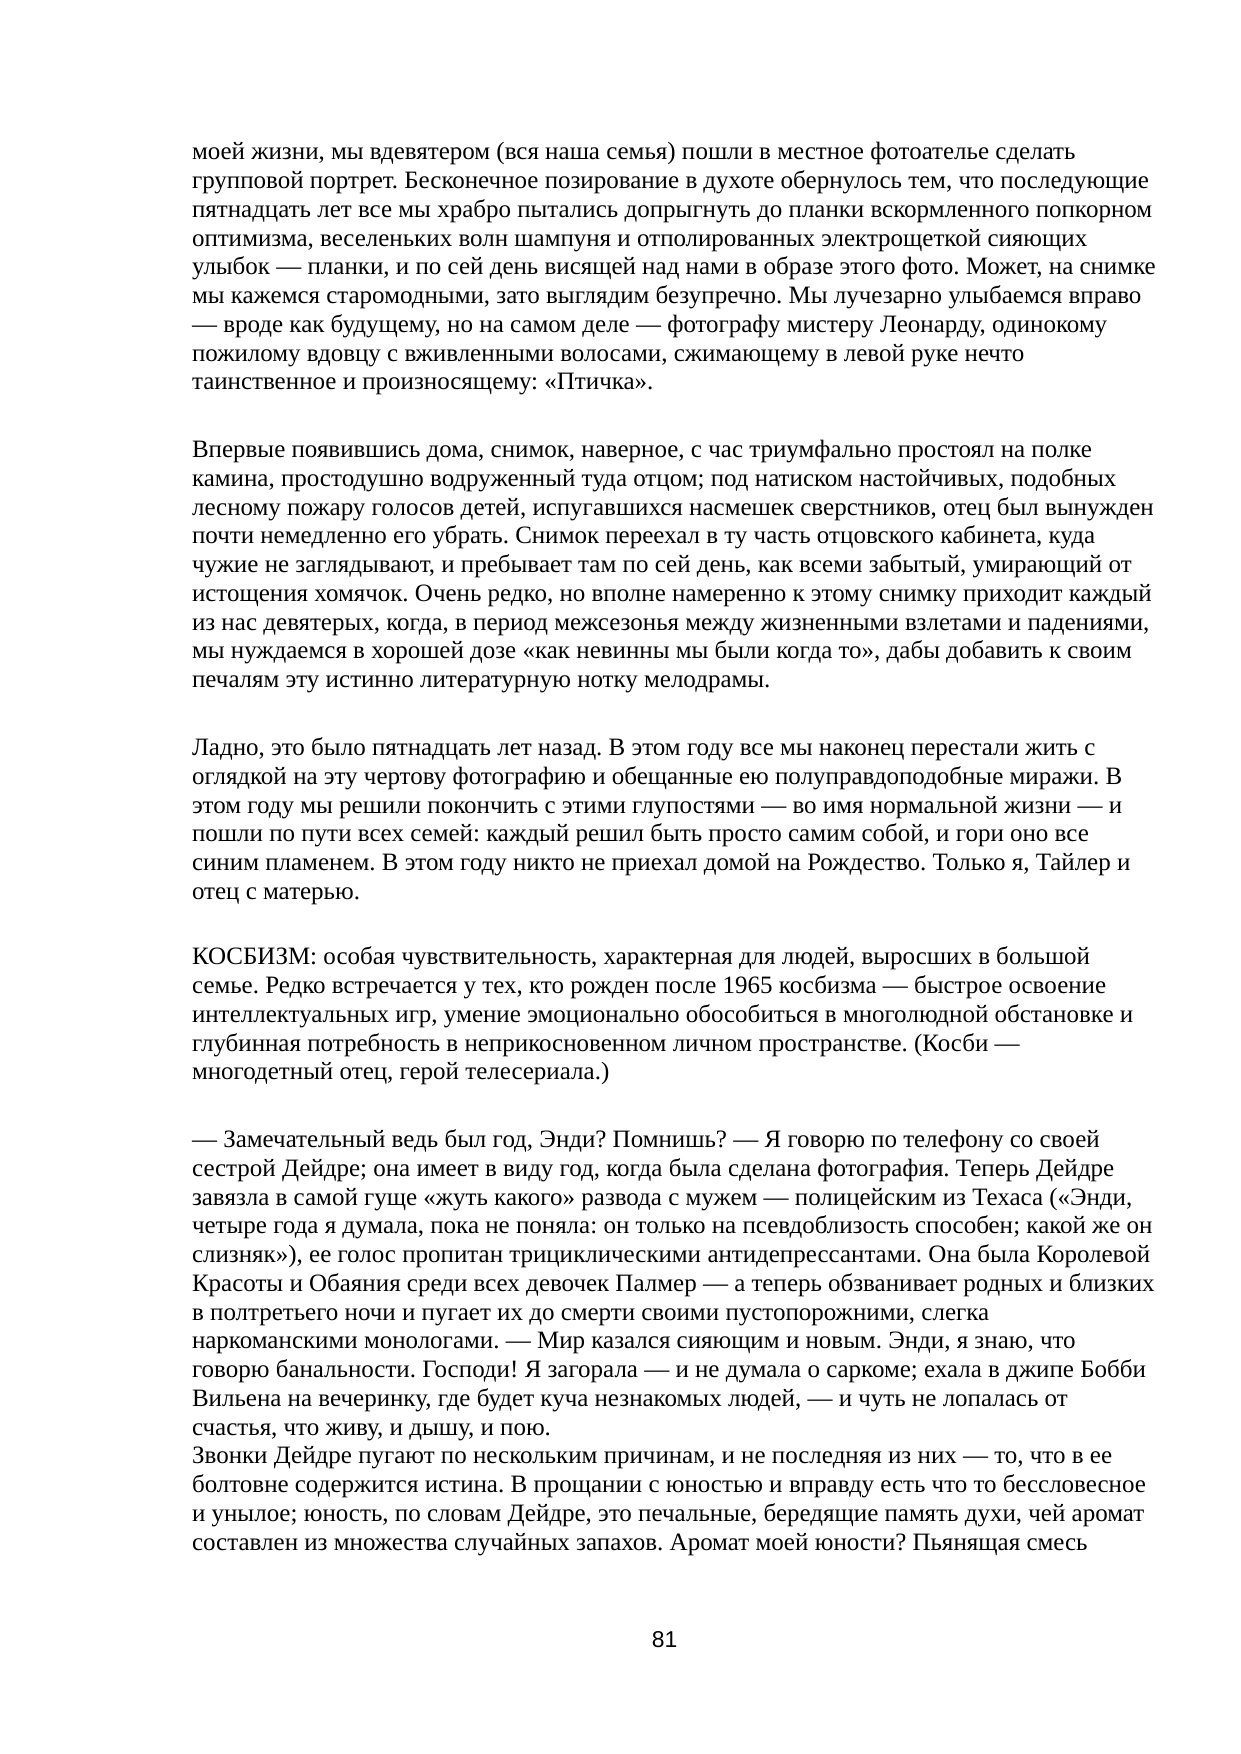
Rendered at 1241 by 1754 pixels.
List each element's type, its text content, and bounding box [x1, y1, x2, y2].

table_header моей жизни, мы вдевятером (вся наша семья) пошли в местное фотоателье сделать групповой портрет. Бесконечное позирование в духоте обернулось тем, что последующие пятнадцать лет все мы храбро пытались допрыгнуть до планки вскормленного попкорном оптимизма, веселеньких волн шампуня и отполированных электрощеткой сияющих улыбок — планки, и по сей день висящей над нами в образе этого фото. Может, на снимке мы кажемся старомодными, зато выглядим безупречно. Мы лучезарно улыбаемся вправо — вроде как будущему, но на самом деле — фотографу мистеру Леонарду, одинокому пожилому вдовцу с вживленными волосами, сжимающему в левой руке нечто таинственное и произносящему: «Птичка». Впервые появившись дома, снимок, наверное, с час триумфально простоял на полке камина, простодушно водруженный туда отцом; под натиском настойчивых, подобных лесному пожару голосов детей, испугавшихся насмешек сверстников, отец был вынужден почти немедленно его убрать. Снимок переехал в ту часть отцовского кабинета, куда чужие не заглядывают, и пребывает там по сей день, как всеми забытый, умирающий от истощения хомячок. Очень редко, но вполне намеренно к этому снимку приходит каждый из нас девятерых, когда, в период межсезонья между жизненными взлетами и падениями, мы нуждаемся в хорошей дозе «как невинны мы были когда то», дабы добавить к своим печалям эту истинно литературную нотку мелодрамы. Ладно, это было пятнадцать лет назад. В этом году все мы наконец перестали жить с оглядкой на эту чертову фотографию и обещанные ею полуправдоподобные миражи. В этом году мы решили покончить с этими глупостями — во имя нормальной жизни — и пошли по пути всех семей: каждый решил быть просто самим собой, и гори оно все синим пламенем. В этом году никто не приехал домой на Рождество. Только я, Тайлер и отец с матерью. КОСБИЗМ: особая чувствительность, характерная для людей, выросших в большой семье. Редко встречается у тех, кто рожден после 1965 косбизма — быстрое освоение интеллектуальных игр, умение эмоционально обособиться в многолюдной обстановке и глубинная потребность в неприкосновенном личном пространстве. (Косби — многодетный отец, герой телесериала.) — Замечательный ведь был год, Энди? Помнишь? — Я говорю по телефону со своей сестрой Дейдре; она имеет в виду год, когда была сделана фотография. Теперь Дейдре завязла в самой гуще «жуть какого» развода с мужем — полицейским из Техаса («Энди, четыре года я думала, пока не поняла: он только на псевдоблизость способен; какой же он слизняк»), ее голос пропитан трициклическими антидепрессантами. Она была Королевой Красоты и Обаяния среди всех девочек Палмер — а теперь обзванивает родных и близких в полтретьего ночи и пугает их до смерти своими пустопорожними, слегка наркоманскими монологами. — Мир казался сияющим и новым. Энди, я знаю, что говорю банальности. Господи! Я загорала — и не думала о саркоме; ехала в джипе Бобби Вильена на вечеринку, где будет куча незнакомых людей, — и чуть не лопалась от счастья, что живу, и дышу, и пою. Звонки Дейдре пугают по нескольким причинам, и не последняя из них — то, что в ее болтовне содержится истина. В прощании с юностью и вправду есть что то бессловесное и унылое; юность, по словам Дейдре, это печальные, бередящие память духи, чей аромат составлен из множества случайных запахов. Аромат моей юности? Пьянящая смесь [184, 118, 1166, 1563]
